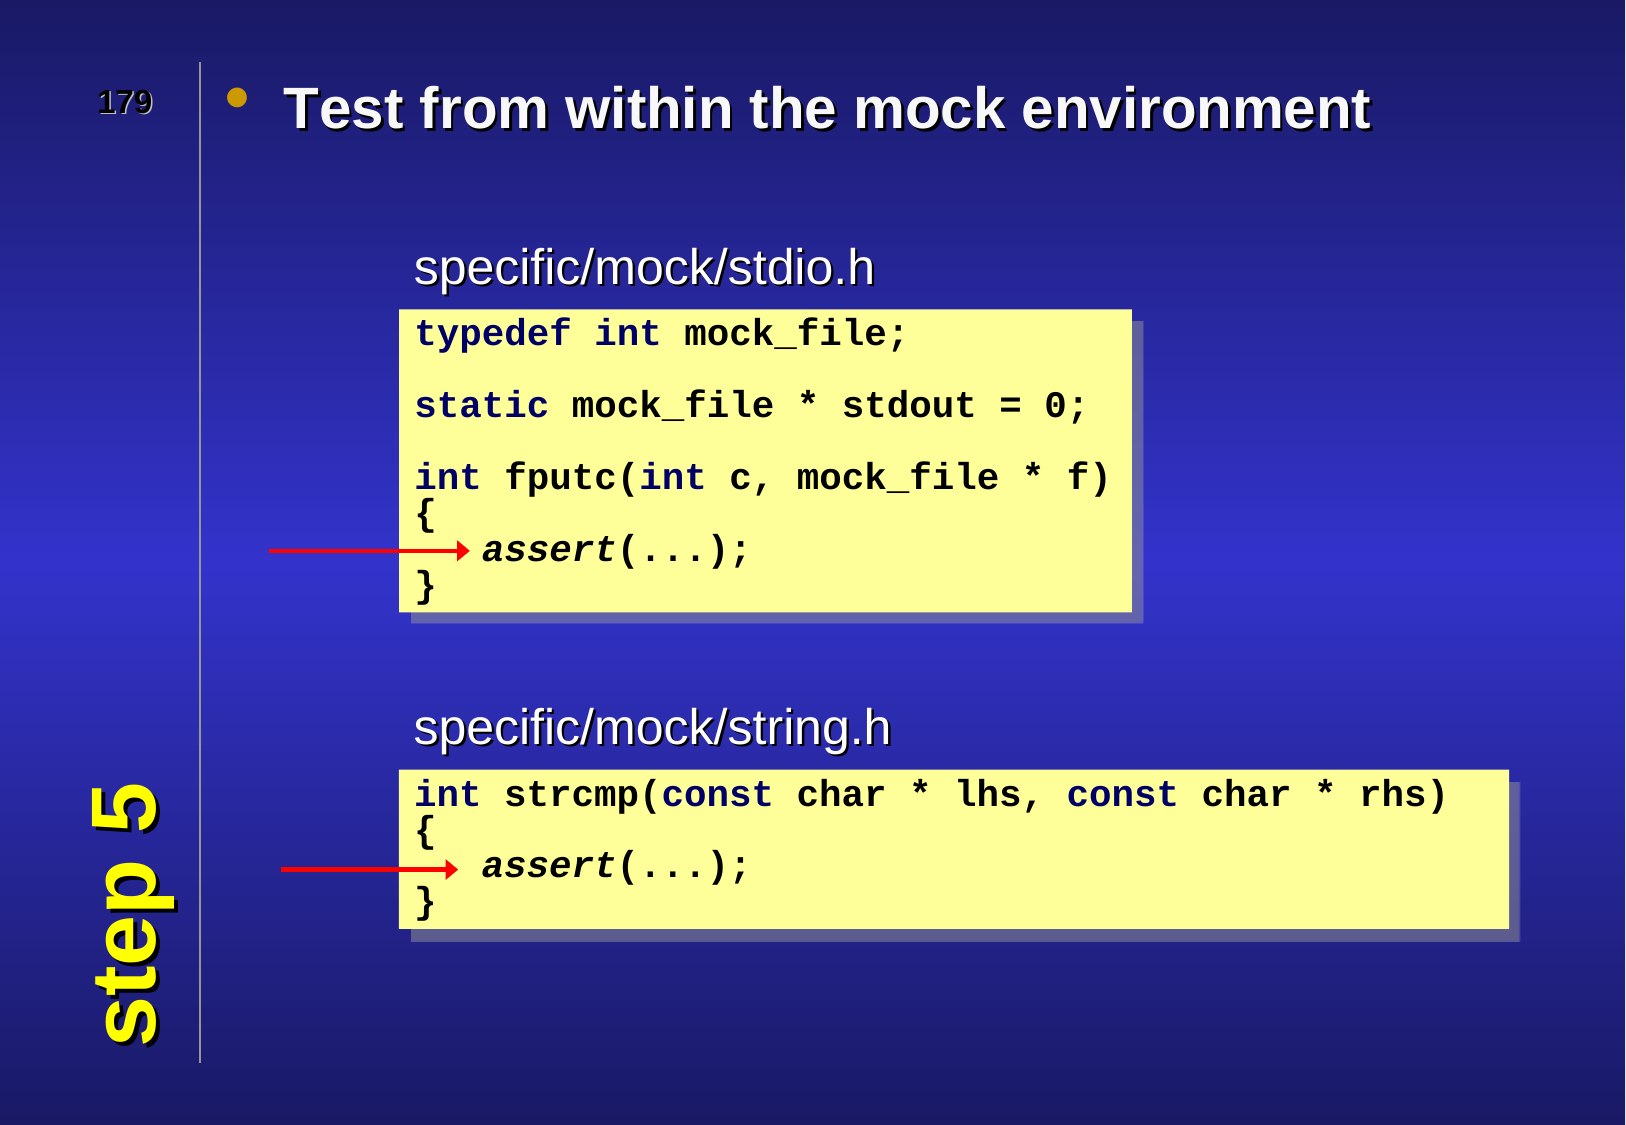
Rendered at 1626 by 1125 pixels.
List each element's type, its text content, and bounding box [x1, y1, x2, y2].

text_box specific/mock/string.h [398, 686, 955, 763]
text_box int strcmp(const char * lhs, const char * rhs) { assert(...); } [398, 769, 1510, 929]
list Test from within the mock environment [212, 62, 1625, 1063]
title step 5 [50, 187, 188, 1063]
text_box specific/mock/stdio.h [399, 226, 955, 302]
text_box typedef int mock_file; static mock_file * stdout = 0; int fputc(int c, mock_file * f) { assert(...); } [399, 309, 1132, 613]
